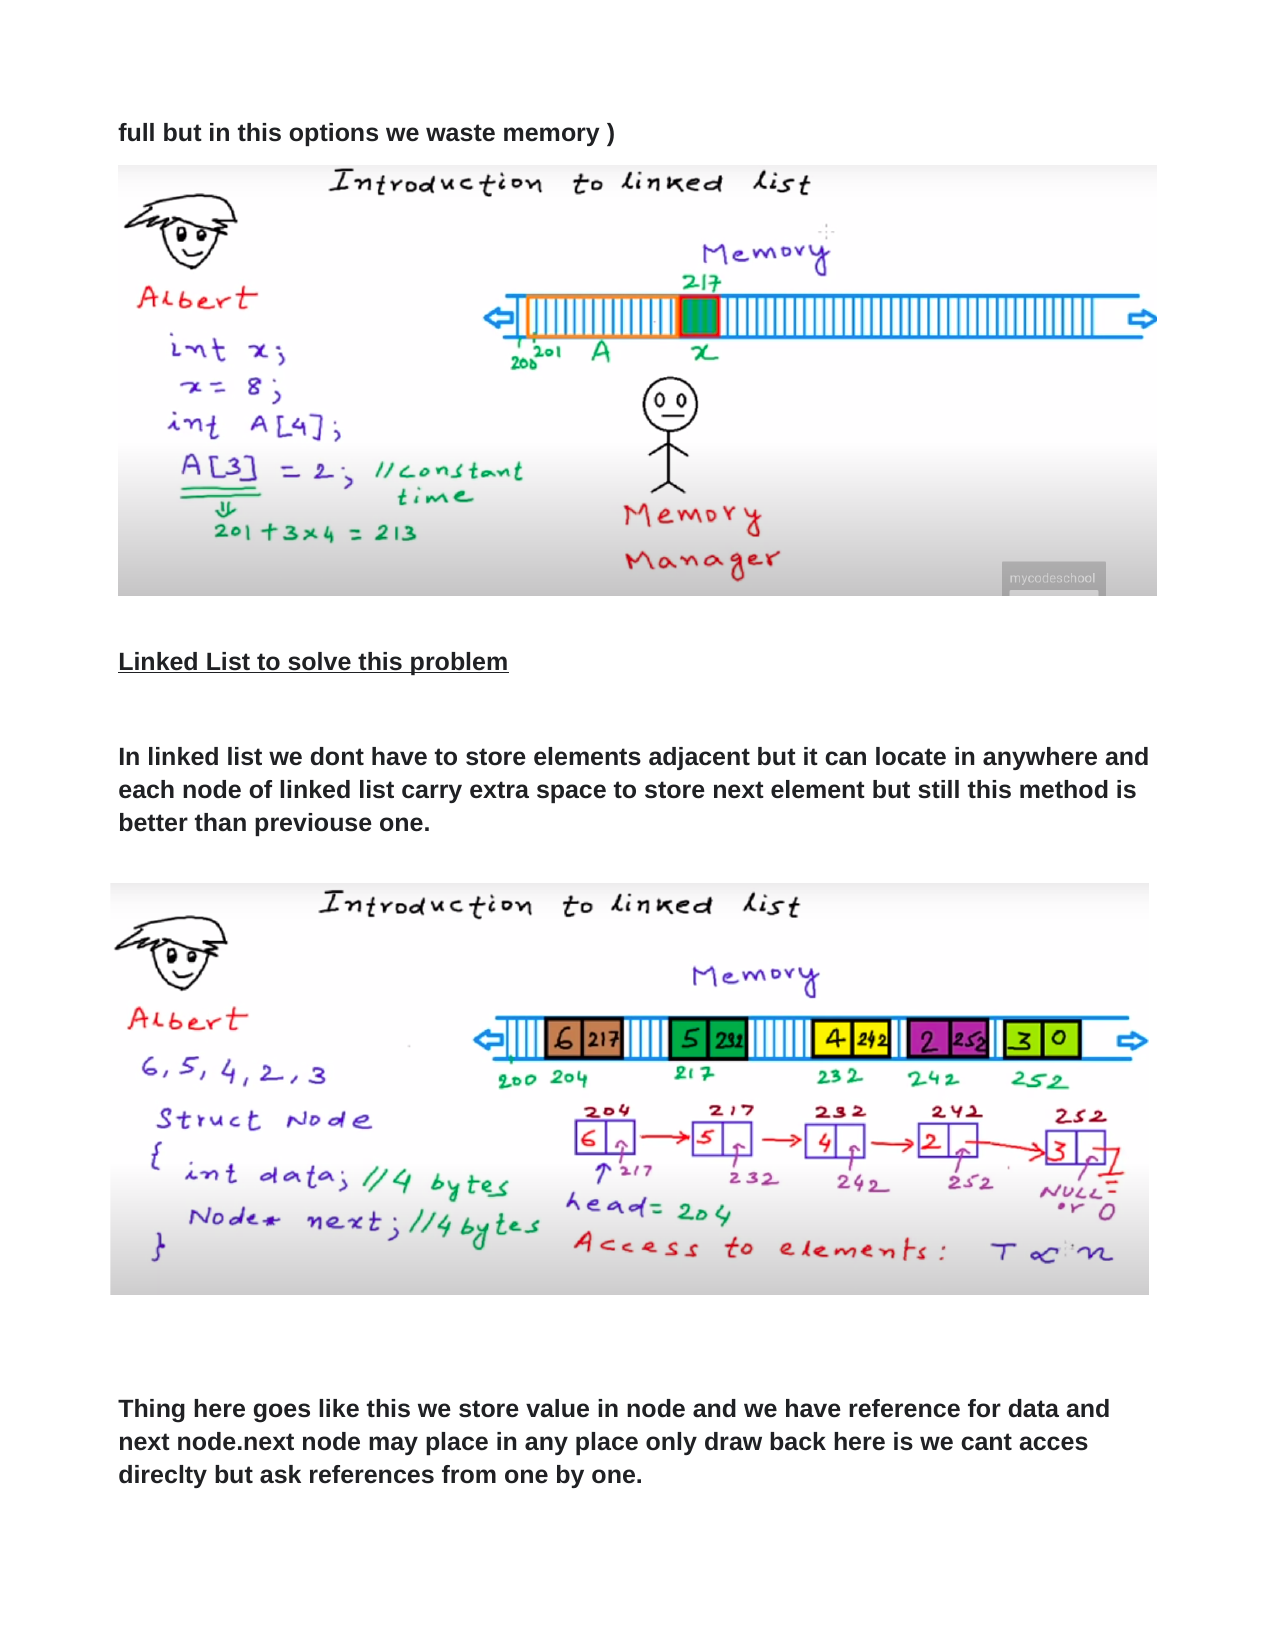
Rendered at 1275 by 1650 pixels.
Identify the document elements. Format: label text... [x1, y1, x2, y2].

picture [110, 883, 1149, 1295]
text Thing here goes like this we store value in node and we have reference for data and next node.next node may place in any place only draw back here is we cant acces direclty but ask references from one by one. [118, 1394, 1157, 1489]
text Linked List to solve this problem [118, 647, 1157, 676]
picture [118, 165, 1157, 596]
text full but in this options we waste memory ) [118, 118, 1157, 147]
text In linked list we dont have to store elements adjacent but it can locate in anywhere and each node of linked list carry extra space to store next element but still this method is better than previouse one. [118, 742, 1157, 837]
